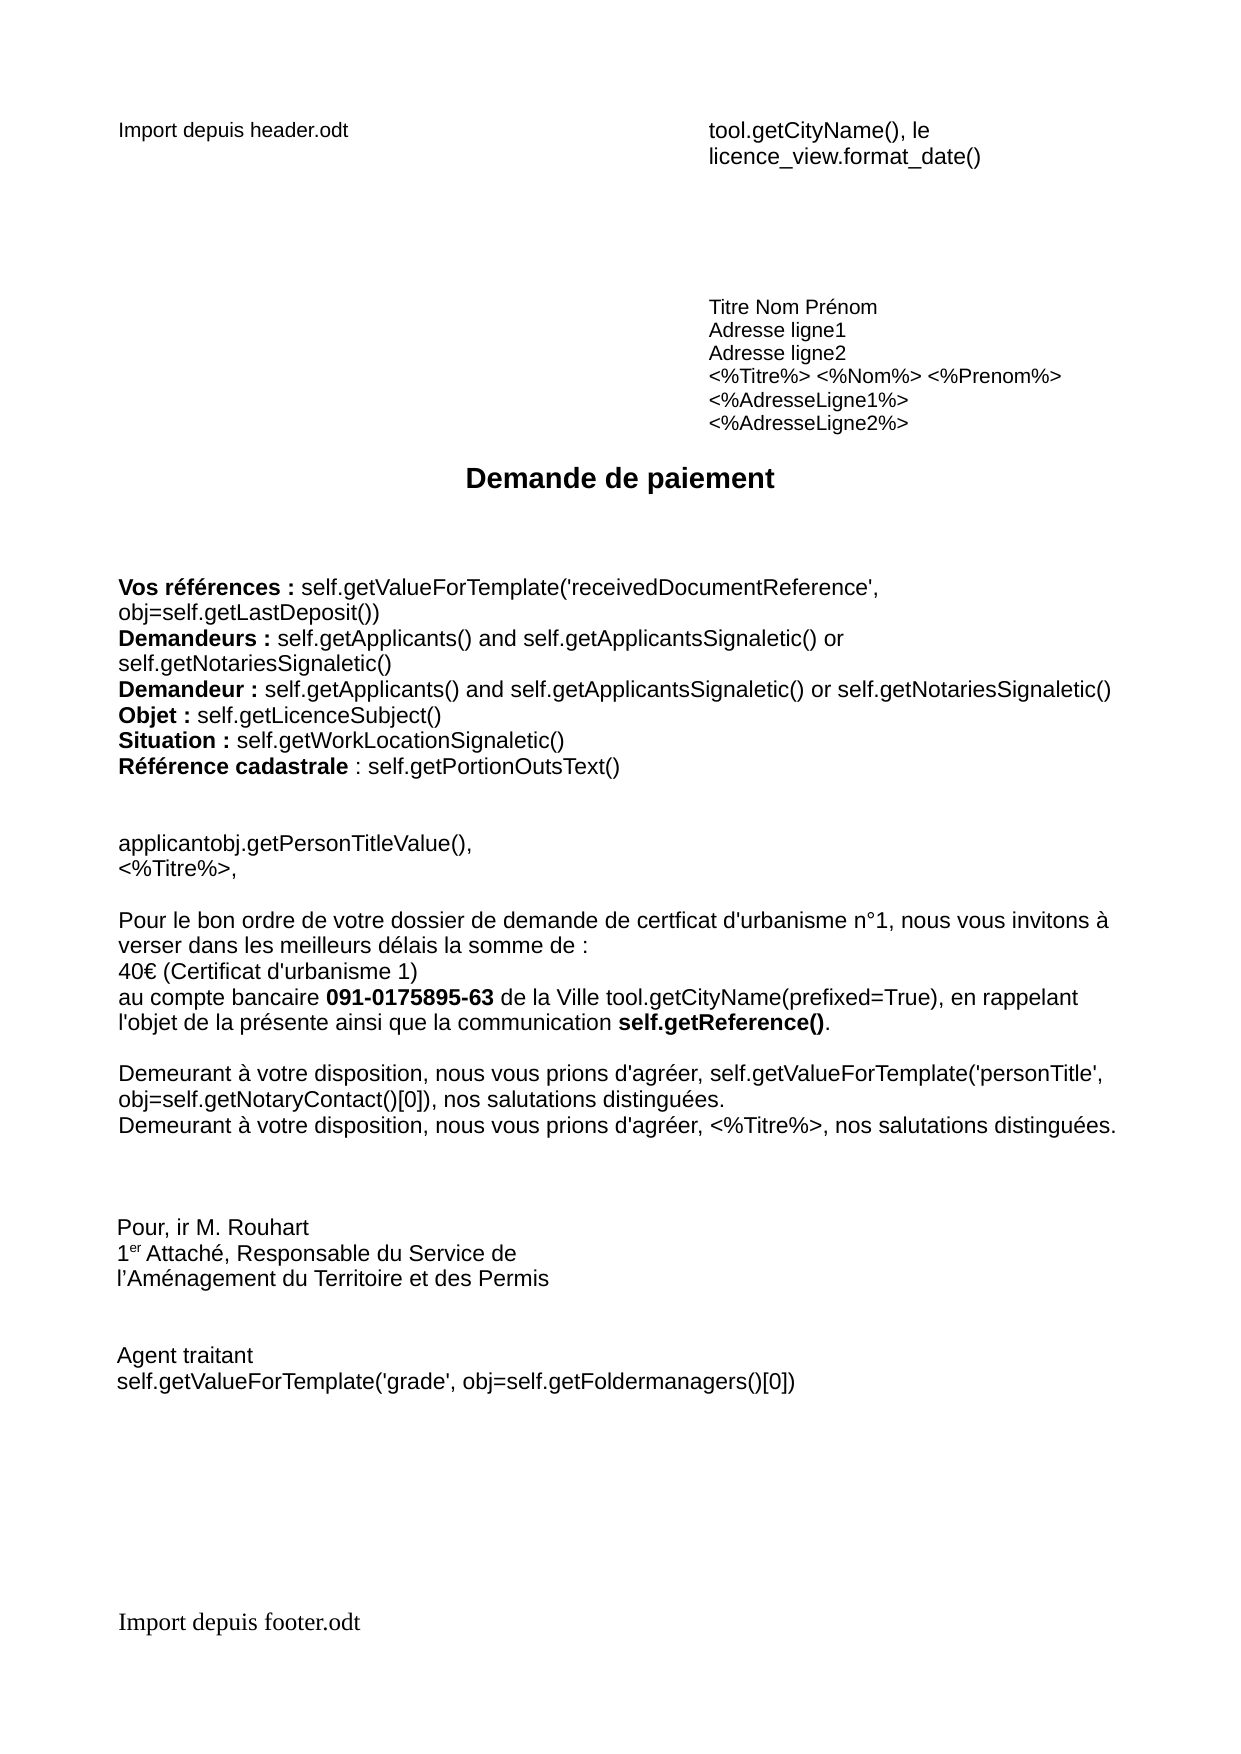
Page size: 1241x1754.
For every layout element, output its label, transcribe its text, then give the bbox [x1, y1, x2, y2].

text Demeurant à votre disposition, nous vous prions d'agréer, <%Titre%>, nos salutations distinguées. [118, 1112, 1122, 1138]
text 40€ (Certificat d'urbanisme 1) [118, 959, 1122, 984]
table_header tool.getCityName(), le licence_view.format_date() Titre Nom Prénom Adresse ligne1 Adresse ligne2 <%Titre%> <%Nom%> <%Prenom%> <%AdresseLigne1%> <%AdresseLigne2%> [709, 118, 1123, 434]
text <%Titre%>, [118, 856, 1122, 882]
text Objet : self.getLicenceSubject() [118, 702, 1122, 728]
text self.getValueForTemplate('grade', obj=self.getFoldermanagers()[0]) [117, 1369, 1122, 1394]
text au compte bancaire 091-0175895-63 de la Ville tool.getCityName(prefixed=True), en rappelant l'objet de la présente ainsi que la communication self.getReference(). [118, 984, 1122, 1036]
text Agent traitant [117, 1343, 1122, 1369]
text l’Aménagement du Territoire et des Permis [117, 1266, 1122, 1292]
text Référence cadastrale : self.getPortionOutsText() [118, 754, 1122, 779]
table_header Import depuis header.odt [118, 118, 708, 434]
text Demandeur : self.getApplicants() and self.getApplicantsSignaletic() or self.getNotariesSignaletic() [118, 677, 1122, 702]
text Pour, ir M. Rouhart [117, 1215, 1122, 1241]
text 1er Attaché, Responsable du Service de [117, 1241, 1122, 1266]
text Situation : self.getWorkLocationSignaletic() [118, 728, 1122, 754]
text Demeurant à votre disposition, nous vous prions d'agréer, self.getValueForTemplate('personTitle', obj=self.getNotaryContact()[0]), nos salutations distinguées. [118, 1061, 1122, 1112]
text applicantobj.getPersonTitleValue(), [118, 831, 1122, 856]
text Pour le bon ordre de votre dossier de demande de certficat d'urbanisme n°1, nous vous invitons à verser dans les meilleurs délais la somme de : [118, 907, 1122, 959]
title Demande de paiement [118, 462, 1122, 495]
text Vos références : self.getValueForTemplate('receivedDocumentReference', obj=self.getLastDeposit()) [118, 574, 1122, 626]
text Demandeurs : self.getApplicants() and self.getApplicantsSignaletic() or self.getNotariesSignaletic() [118, 626, 1122, 677]
